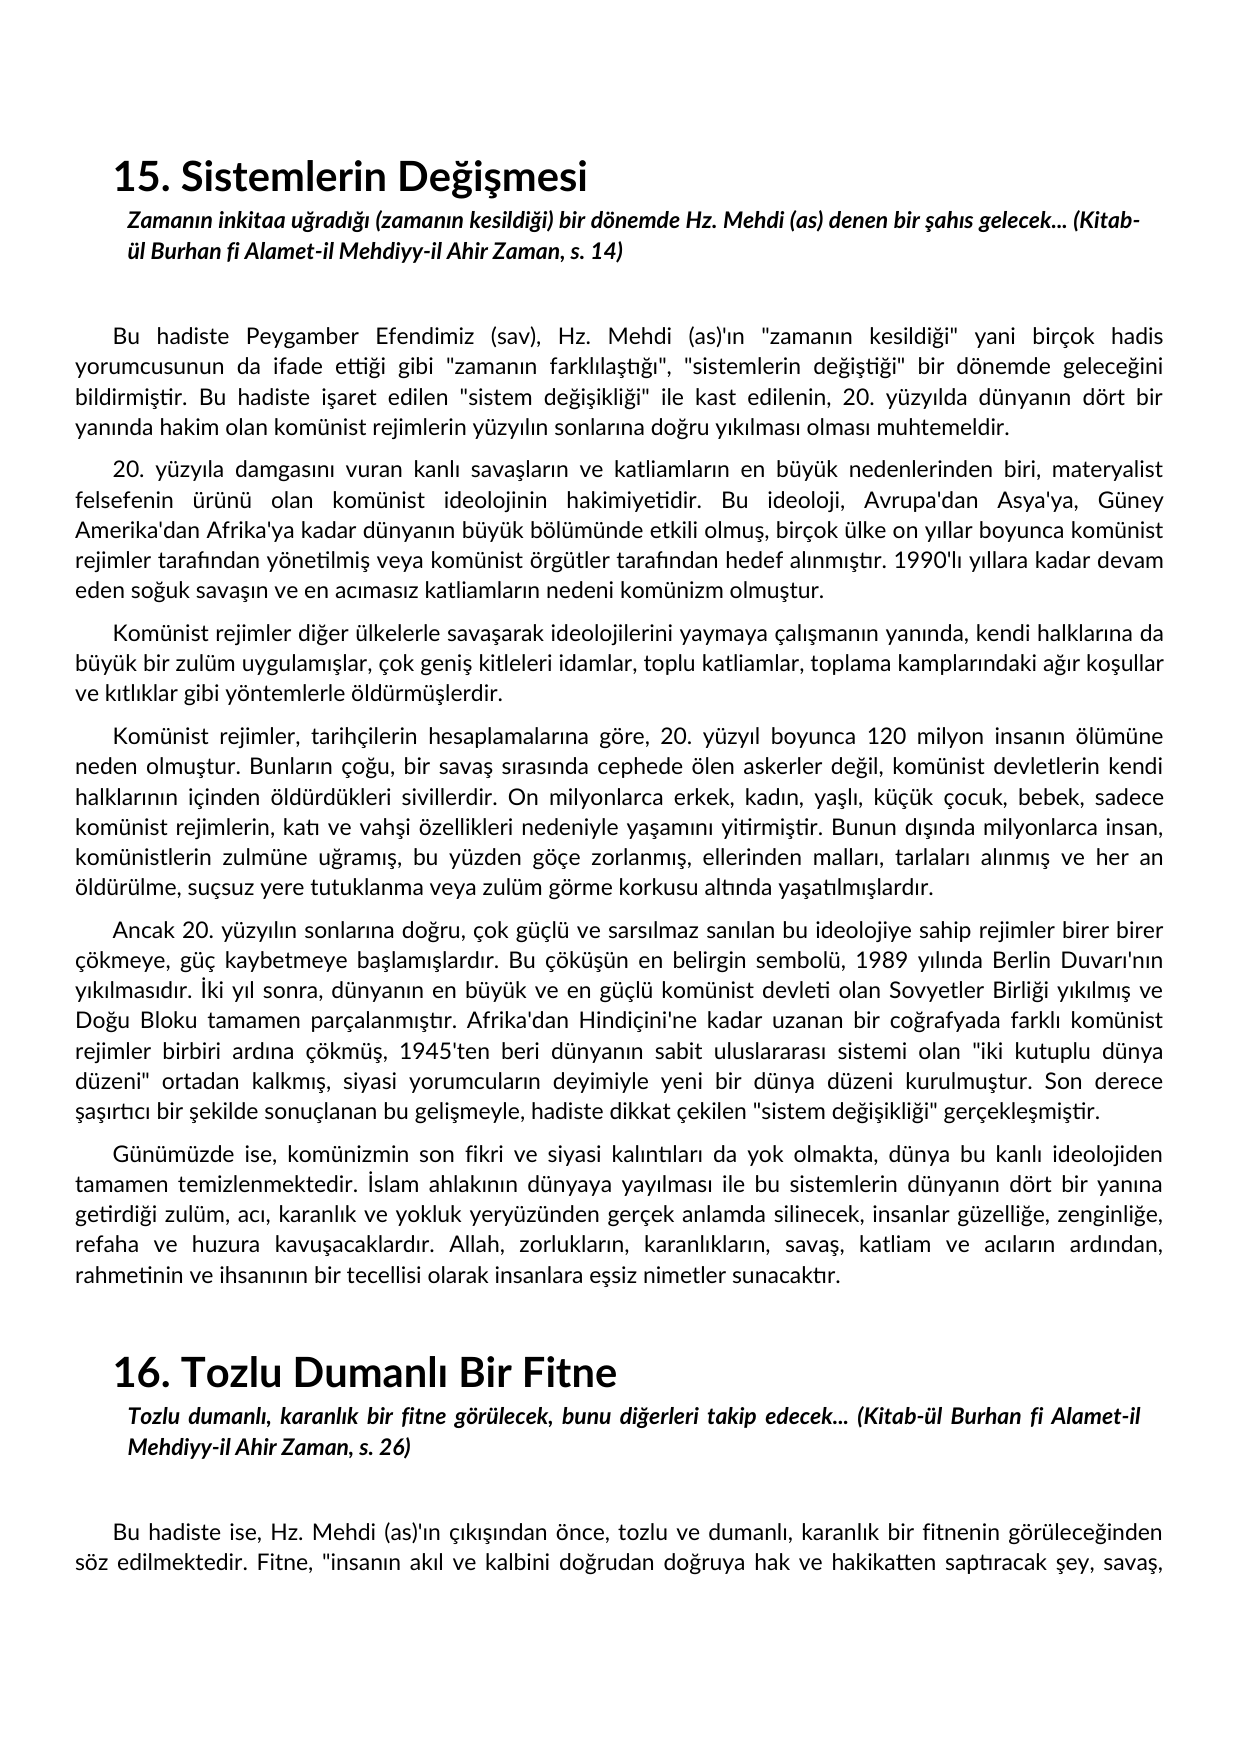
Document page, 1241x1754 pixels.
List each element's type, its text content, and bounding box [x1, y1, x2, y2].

text Komünist rejimler, tarihçilerin hesaplamalarına göre, 20. yüzyıl boyunca 120 milyon insanın ölümüne neden olmuştur. Bunların çoğu, bir savaş sırasında cephede ölen askerler değil, komünist devletlerin kendi halklarının içinden öldürdükleri sivillerdir. On milyonlarca erkek, kadın, yaşlı, küçük çocuk, bebek, sadece komünist rejimlerin, katı ve vahşi özellikleri nedeniyle yaşamını yitirmiştir. Bunun dışında milyonlarca insan, komünistlerin zulmüne uğramış, bu yüzden göçe zorlanmış, ellerinden malları, tarlaları alınmış ve her an öldürülme, suçsuz yere tutuklanma veya zulüm görme korkusu altında yaşatılmışlardır. [75, 722, 1165, 900]
text Bu hadiste Peygamber Efendimiz (sav), Hz. Mehdi (as)'ın "zamanın kesildiği" yani birçok hadis yorumcusunun da ifade ettiği gibi "zamanın farklılaştığı", "sistemlerin değiştiği" bir dönemde geleceğini bildirmiştir. Bu hadiste işaret edilen "sistem değişikliği" ile kast edilenin, 20. yüzyılda dünyanın dört bir yanında hakim olan komünist rejimlerin yüzyılın sonlarına doğru yıkılması olması muhtemeldir. [75, 322, 1165, 440]
text Ancak 20. yüzyılın sonlarına doğru, çok güçlü ve sarsılmaz sanılan bu ideolojiye sahip rejimler birer birer çökmeye, güç kaybetmeye başlamışlardır. Bu çöküşün en belirgin sembolü, 1989 yılında Berlin Duvarı'nın yıkılmasıdır. İki yıl sonra, dünyanın en büyük ve en güçlü komünist devleti olan Sovyetler Birliği yıkılmış ve Doğu Bloku tamamen parçalanmıştır. Afrika'dan Hindiçini'ne kadar uzanan bir coğrafyada farklı komünist rejimler birbiri ardına çökmüş, 1945'ten beri dünyanın sabit uluslararası sistemi olan "iki kutuplu dünya düzeni" ortadan kalkmış, siyasi yorumcuların deyimiyle yeni bir dünya düzeni kurulmuştur. Son derece şaşırtıcı bir şekilde sonuçlanan bu gelişmeyle, hadiste dikkat çekilen "sistem değişikliği" gerçekleşmiştir. [75, 916, 1165, 1124]
subtitle 16. Tozlu Dumanlı Bir Fitne [112, 1346, 1165, 1396]
text Bu hadiste ise, Hz. Mehdi (as)'ın çıkışından önce, tozlu ve dumanlı, karanlık bir fitnenin görüleceğinden söz edilmektedir. Fitne, "insanın akıl ve kalbini doğrudan doğruya hak ve hakikatten saptıracak şey, savaş, [75, 1518, 1165, 1575]
text Günümüzde ise, komünizmin son fikri ve siyasi kalıntıları da yok olmakta, dünya bu kanlı ideolojiden tamamen temizlenmektedir. İslam ahlakının dünyaya yayılması ile bu sistemlerin dünyanın dört bir yanına getirdiği zulüm, acı, karanlık ve yokluk yeryüzünden gerçek anlamda silinecek, insanlar güzelliğe, zenginliğe, refaha ve huzura kavuşacaklardır. Allah, zorlukların, karanlıkların, savaş, katliam ve acıların ardından, rahmetinin ve ihsanının bir tecellisi olarak insanlara eşsiz nimetler sunacaktır. [75, 1139, 1165, 1288]
text 20. yüzyıla damgasını vuran kanlı savaşların ve katliamların en büyük nedenlerinden biri, materyalist felsefenin ürünü olan komünist ideolojinin hakimiyetidir. Bu ideoloji, Avrupa'dan Asya'ya, Güney Amerika'dan Afrika'ya kadar dünyanın büyük bölümünde etkili olmuş, birçok ülke on yıllar boyunca komünist rejimler tarafından yönetilmiş veya komünist örgütler tarafından hedef alınmıştır. 1990'lı yıllara kadar devam eden soğuk savaşın ve en acımasız katliamların nedeni komünizm olmuştur. [75, 455, 1165, 603]
text Zamanın inkitaa uğradığı (zamanın kesildiği) bir dönemde Hz. Mehdi (as) denen bir şahıs gelecek... (Kitab-ül Burhan fi Alamet-il Mehdiyy-il Ahir Zaman, s. 14) [127, 206, 1143, 264]
text Tozlu dumanlı, karanlık bir fitne görülecek, bunu diğerleri takip edecek... (Kitab-ül Burhan fi Alamet-il Mehdiyy-il Ahir Zaman, s. 26) [127, 1402, 1143, 1460]
subtitle 15. Sistemlerin Değişmesi [112, 150, 1165, 200]
text Komünist rejimler diğer ülkelerle savaşarak ideolojilerini yaymaya çalışmanın yanında, kendi halklarına da büyük bir zulüm uygulamışlar, çok geniş kitleleri idamlar, toplu katliamlar, toplama kamplarındaki ağır koşullar ve kıtlıklar gibi yöntemlerle öldürmüşlerdir. [75, 619, 1165, 707]
